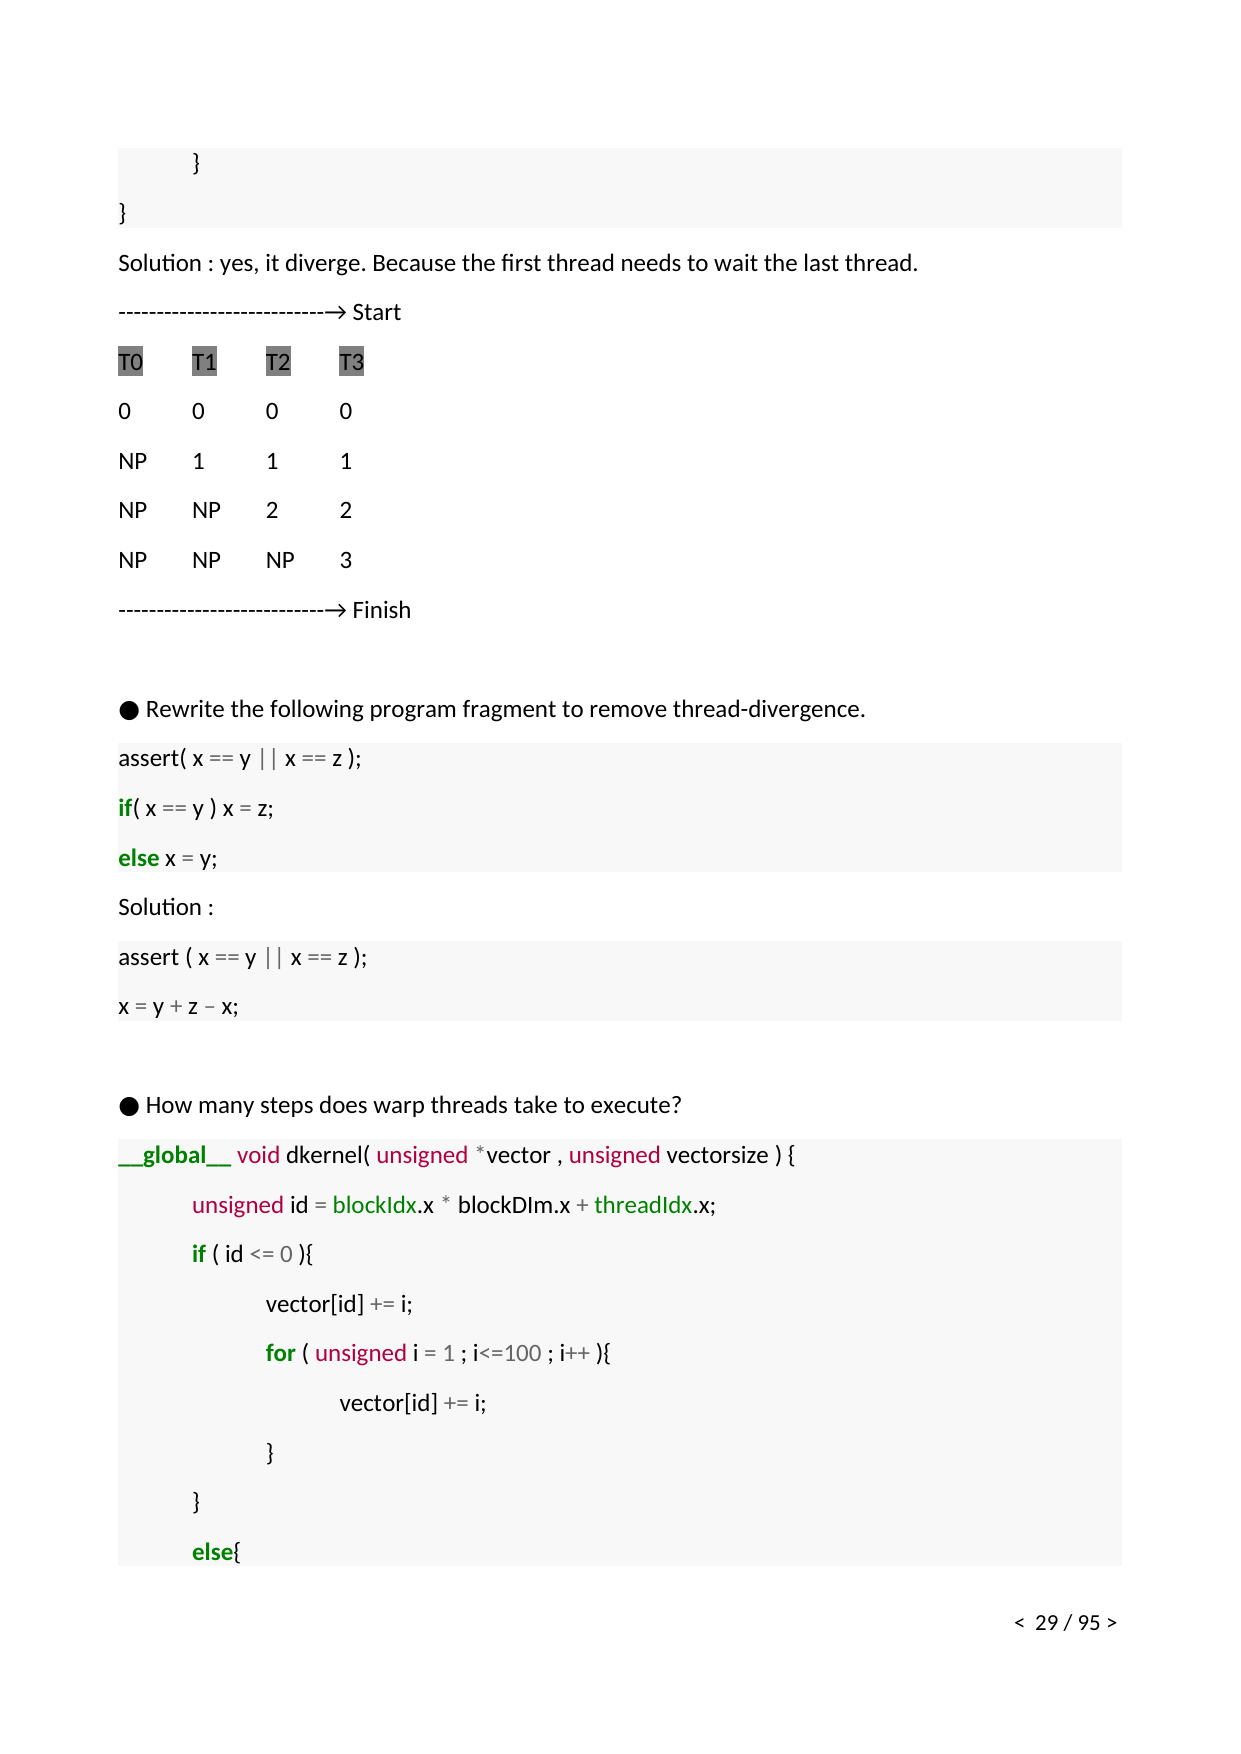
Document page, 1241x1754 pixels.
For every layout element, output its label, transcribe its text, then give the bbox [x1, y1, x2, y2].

text unsigned id = blockIdx.x * blockDIm.x + threadIdx.x; [118, 1189, 1122, 1219]
text ● Rewrite the following program fragment to remove thread-divergence. [118, 693, 1122, 723]
text else x = y; [118, 842, 1122, 872]
text 0 0 0 0 [118, 396, 1122, 426]
text ---------------------------→ Finish [118, 594, 1122, 624]
text } [118, 197, 1122, 228]
text Solution : yes, it diverge. Because the first thread needs to wait the last thread. [118, 247, 1122, 277]
text ● How many steps does warp threads take to execute? [118, 1090, 1122, 1120]
text vector[id] += i; [118, 1288, 1122, 1318]
text } [118, 148, 1122, 178]
text } [118, 1437, 1122, 1467]
text } [118, 1486, 1122, 1517]
text x = y + z – x; [118, 991, 1122, 1021]
text Solution : [118, 891, 1122, 922]
text T0 T1 T2 T3 [118, 346, 1122, 376]
text if( x == y ) x = z; [118, 792, 1122, 823]
text assert ( x == y || x == z ); [118, 941, 1122, 971]
text if ( id <= 0 ){ [118, 1238, 1122, 1269]
text NP 1 1 1 [118, 445, 1122, 476]
text NP NP 2 2 [118, 495, 1122, 525]
text else{ [118, 1536, 1122, 1566]
text ---------------------------→ Start [118, 296, 1122, 327]
text assert( x == y || x == z ); [118, 743, 1122, 773]
text NP NP NP 3 [118, 544, 1122, 575]
text vector[id] += i; [118, 1387, 1122, 1418]
text __global__ void dkernel( unsigned *vector , unsigned vectorsize ) { [118, 1139, 1122, 1170]
text for ( unsigned i = 1 ; i<=100 ; i++ ){ [118, 1338, 1122, 1368]
